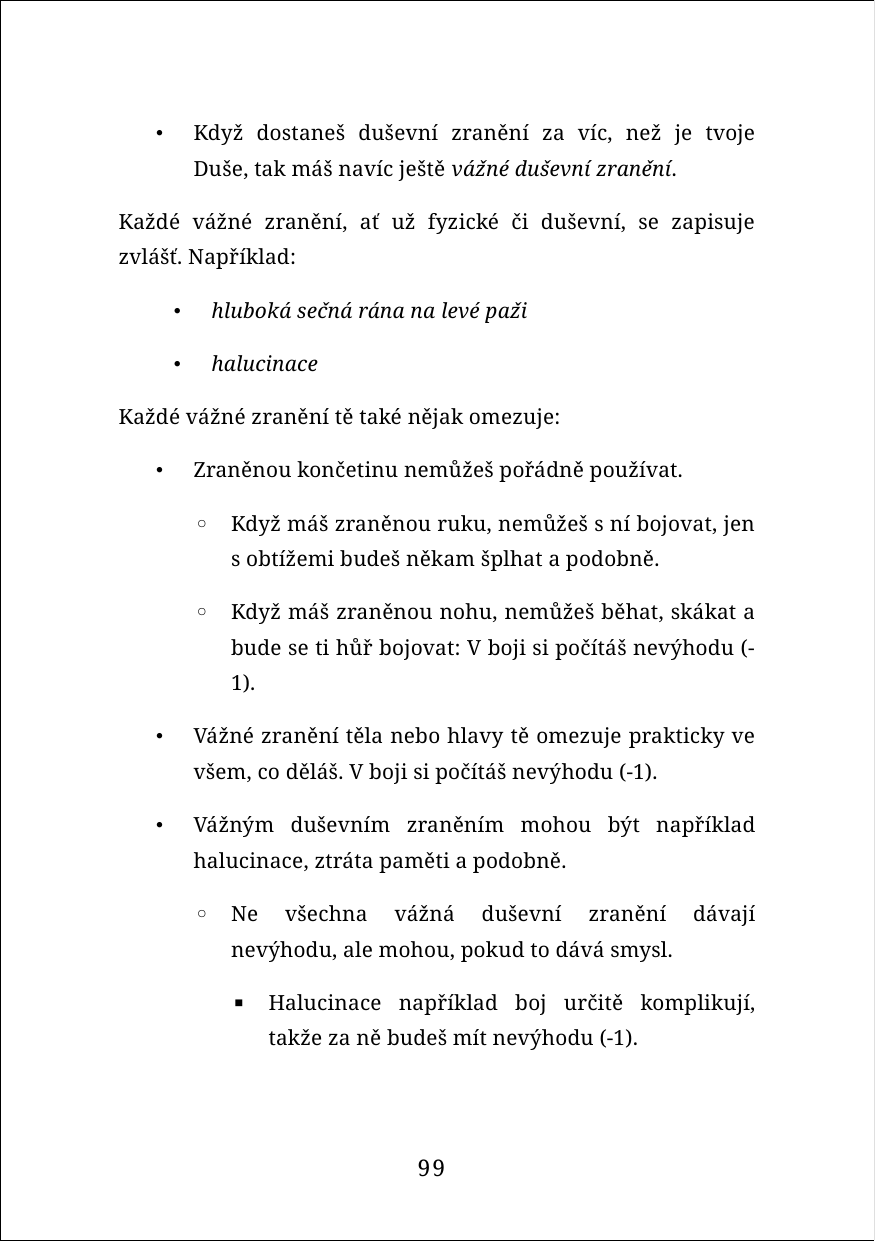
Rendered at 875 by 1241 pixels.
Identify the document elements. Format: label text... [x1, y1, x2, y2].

list Ne všechna vážná duševní zranění dávají nevýhodu, ale mohou, pokud to dává smysl. [193, 899, 756, 963]
list Halucinace například boj určitě komplikují, takže za ně budeš mít nevýhodu (-1). [231, 988, 756, 1052]
list halucinace [173, 349, 756, 377]
list Zraněnou končetinu nemůžeš pořádně používat. [156, 455, 756, 484]
list Když máš zraněnou nohu, nemůžeš běhat, skákat a bude se ti hůř bojovat: V boji si počítáš nevýhodu (-1). [193, 597, 756, 697]
list hluboká sečná rána na levé paži [173, 296, 756, 324]
list Vážné zranění těla nebo hlavy tě omezuje prakticky ve všem, co děláš. V boji si počítáš nevýhodu (-1). [156, 722, 756, 786]
text Každé vážné zranění tě také nějak omezuje: [118, 402, 756, 431]
text Každé vážné zranění, ať už fyzické či duševní, se zapisuje zvlášť. Například: [118, 207, 756, 271]
list Když dostaneš duševní zranění za víc, než je tvoje Duše, tak máš navíc ještě vážné duševní zranění. [156, 118, 756, 182]
list Vážným duševním zraněním mohou být například halucinace, ztráta paměti a podobně. [156, 810, 756, 874]
list Když máš zraněnou ruku, nemůžeš s ní bojovat, jen s obtížemi budeš někam šplhat a podobně. [193, 509, 756, 573]
